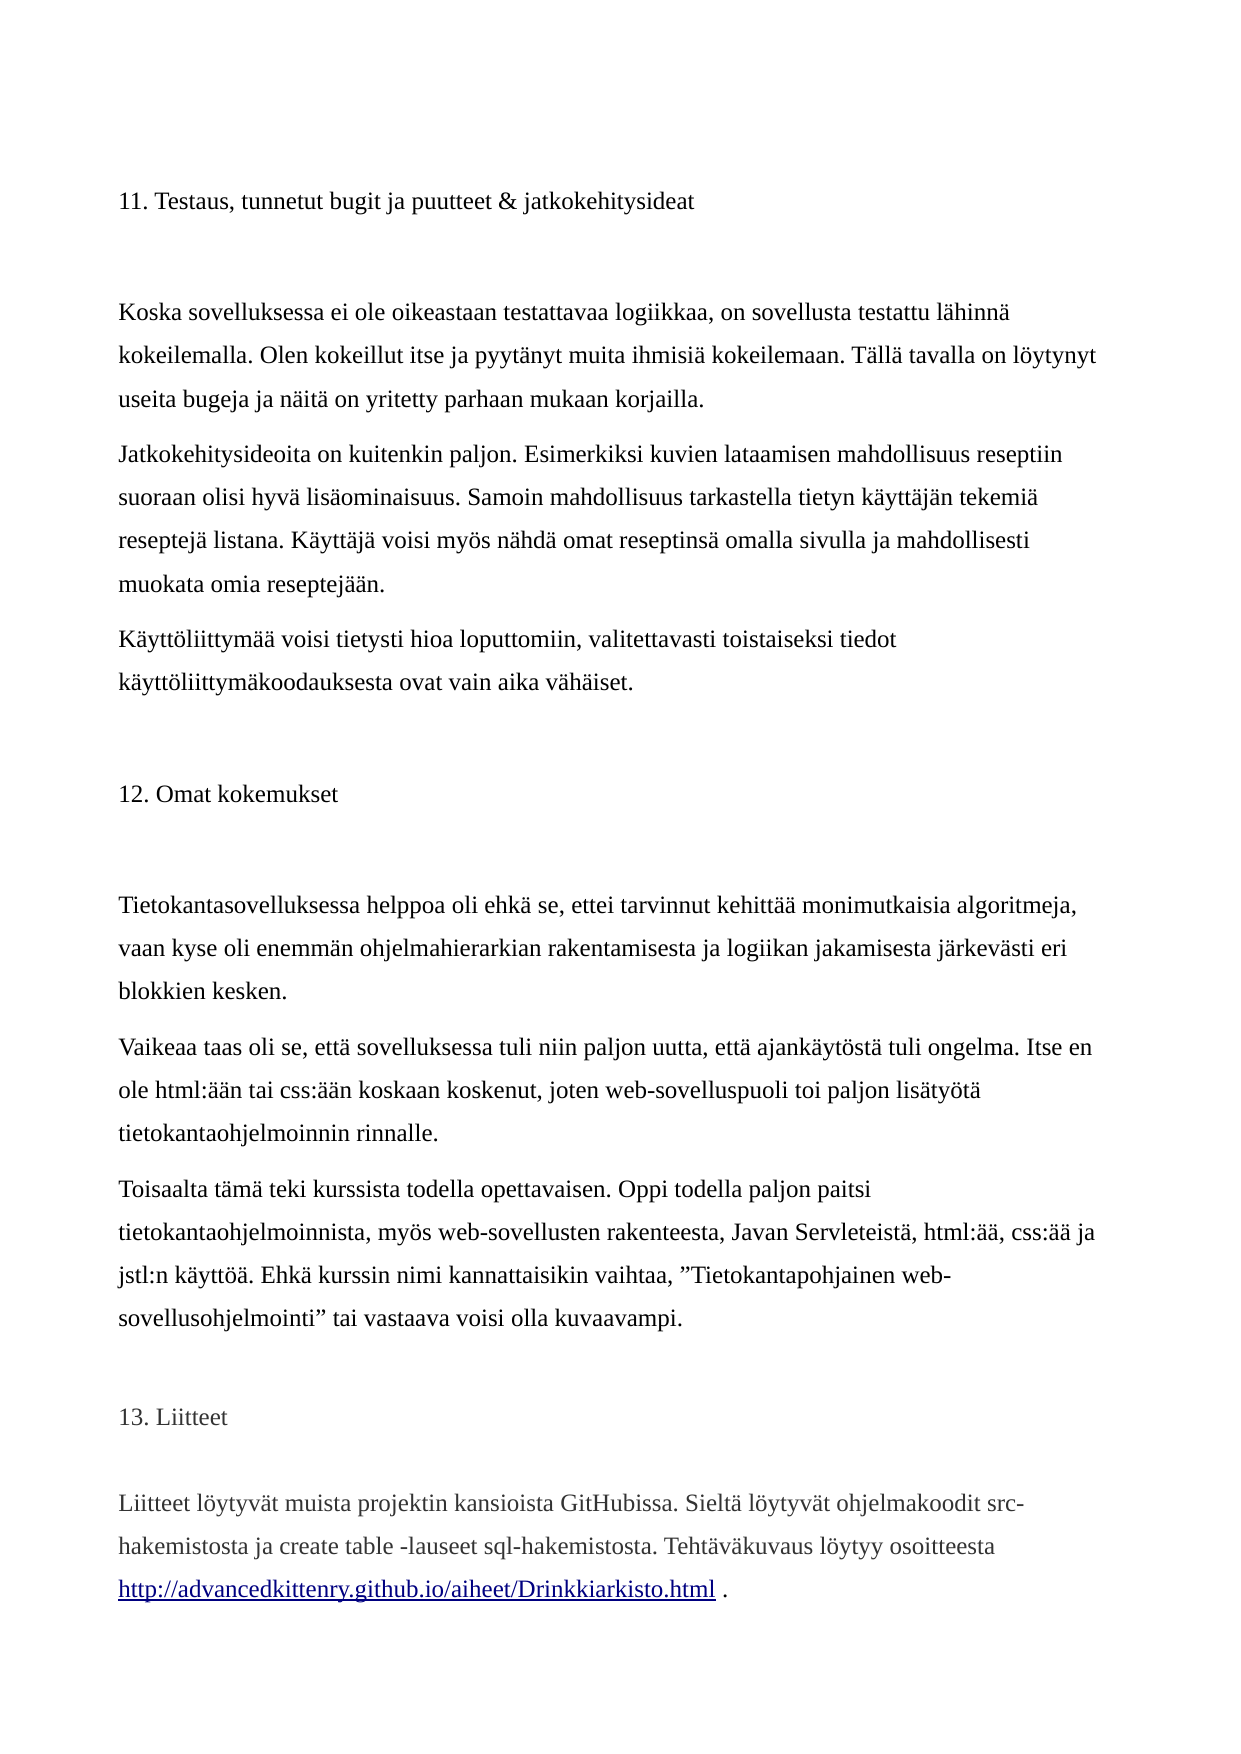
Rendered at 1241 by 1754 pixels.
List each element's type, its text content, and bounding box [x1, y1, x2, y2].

text 12. Omat kokemukset [118, 779, 1122, 807]
text Koska sovelluksessa ei ole oikeastaan testattavaa logiikkaa, on sovellusta testattu lähinnä kokeilemalla. Olen kokeillut itse ja pyytänyt muita ihmisiä kokeilemaan. Tällä tavalla on löytynyt useita bugeja ja näitä on yritetty parhaan mukaan korjailla. [118, 297, 1122, 412]
text Liitteet löytyvät muista projektin kansioista GitHubissa. Sieltä löytyvät ohjelmakoodit src-hakemistosta ja create table -lauseet sql-hakemistosta. Tehtäväkuvaus löytyy osoitteesta http://advancedkittenry.github.io/aiheet/Drinkkiarkisto.html . [118, 1488, 1122, 1603]
text Toisaalta tämä teki kurssista todella opettavaisen. Oppi todella paljon paitsi tietokantaohjelmoinnista, myös web-sovellusten rakenteesta, Javan Servleteistä, html:ää, css:ää ja jstl:n käyttöä. Ehkä kurssin nimi kannattaisikin vaihtaa, ”Tietokantapohjainen web-sovellusohjelmointi” tai vastaava voisi olla kuvaavampi. [118, 1174, 1122, 1332]
text Tietokantasovelluksessa helppoa oli ehkä se, ettei tarvinnut kehittää monimutkaisia algoritmeja, vaan kyse oli enemmän ohjelmahierarkian rakentamisesta ja logiikan jakamisesta järkevästi eri blokkien kesken. [118, 890, 1122, 1005]
subtitle 11. Testaus, tunnetut bugit ja puutteet & jatkokehitysideat [118, 186, 1122, 215]
text 13. Liitteet [118, 1402, 1122, 1431]
text Vaikeaa taas oli se, että sovelluksessa tuli niin paljon uutta, että ajankäytöstä tuli ongelma. Itse en ole html:ään tai css:ään koskaan koskenut, joten web-sovelluspuoli toi paljon lisätyötä tietokantaohjelmoinnin rinnalle. [118, 1032, 1122, 1147]
text Jatkokehitysideoita on kuitenkin paljon. Esimerkiksi kuvien lataamisen mahdollisuus reseptiin suoraan olisi hyvä lisäominaisuus. Samoin mahdollisuus tarkastella tietyn käyttäjän tekemiä reseptejä listana. Käyttäjä voisi myös nähdä omat reseptinsä omalla sivulla ja mahdollisesti muokata omia reseptejään. [118, 439, 1122, 597]
text Käyttöliittymää voisi tietysti hioa loputtomiin, valitettavasti toistaiseksi tiedot käyttöliittymäkoodauksesta ovat vain aika vähäiset. [118, 624, 1122, 696]
